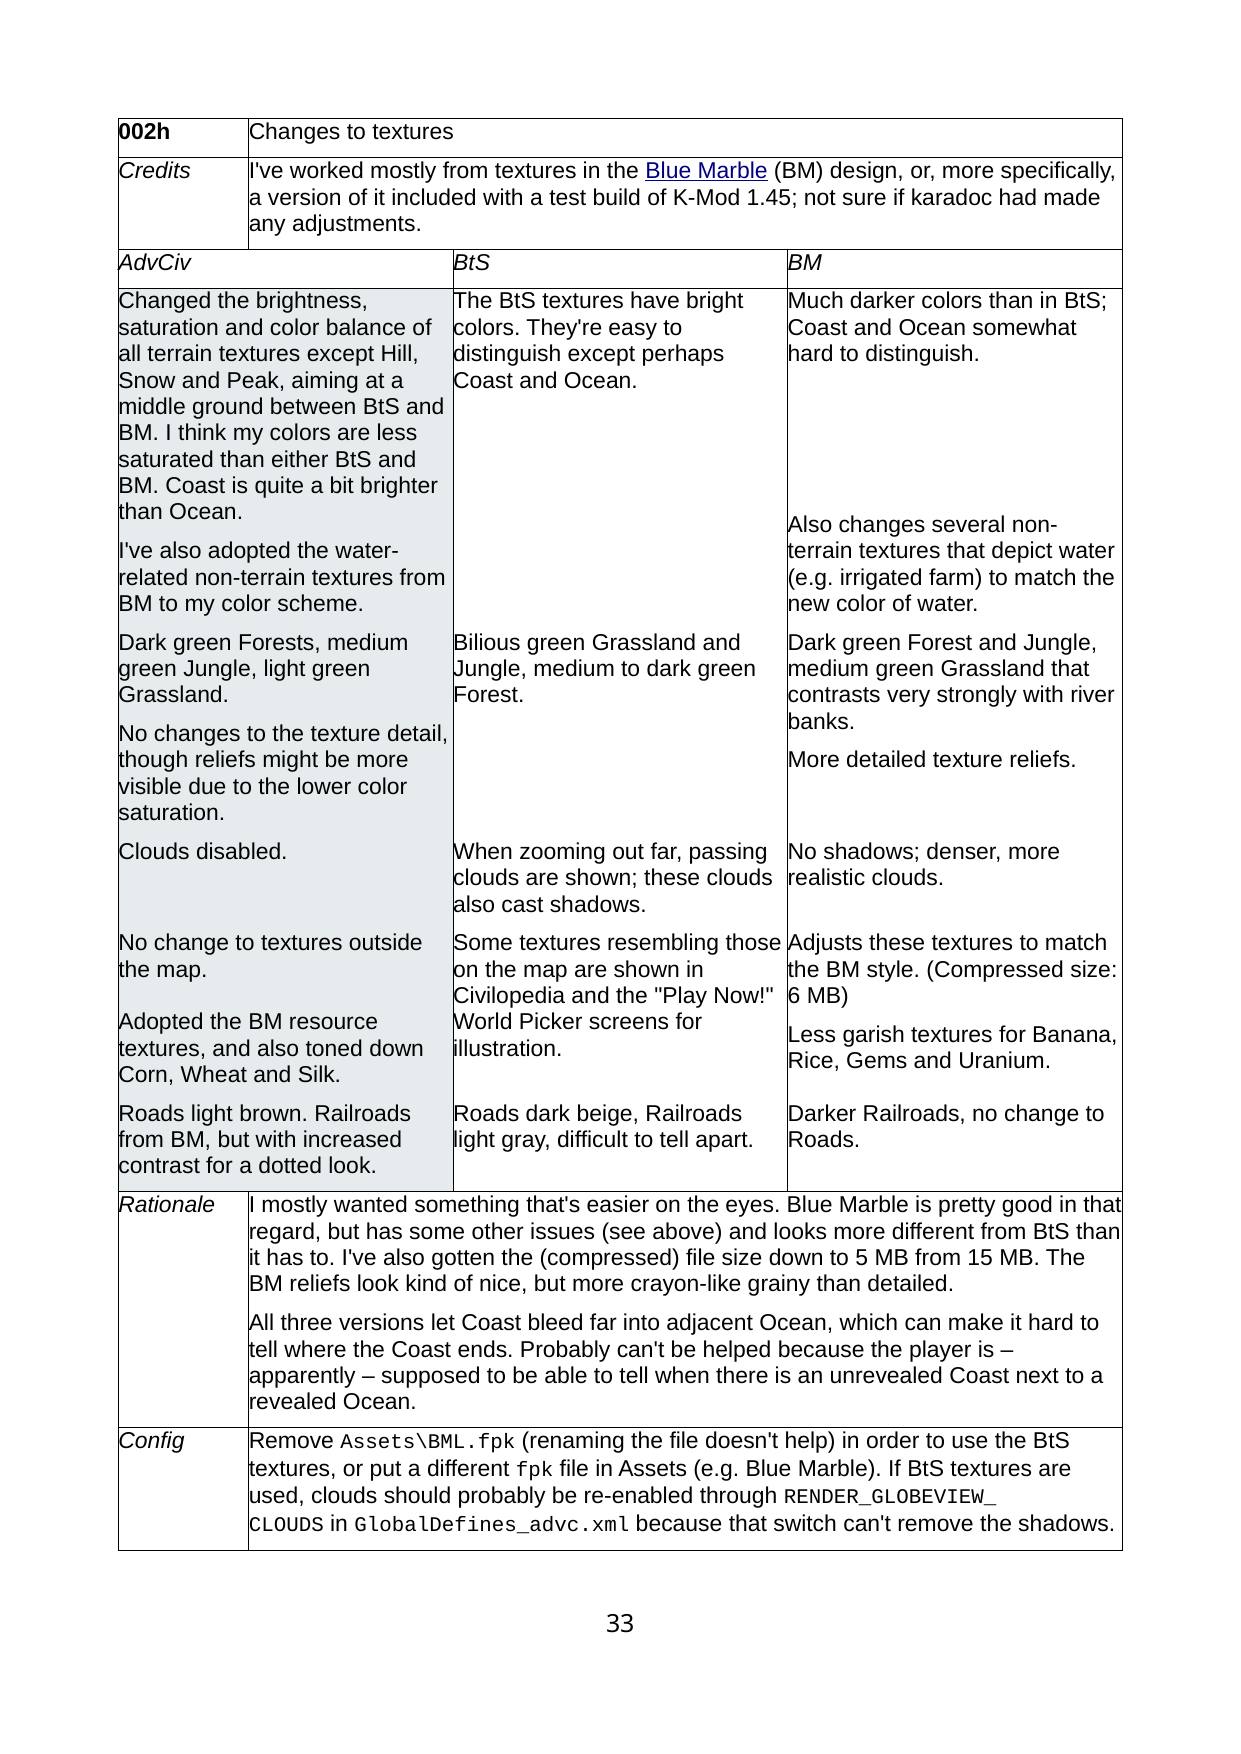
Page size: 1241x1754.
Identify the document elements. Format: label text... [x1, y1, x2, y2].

table_cell I've worked mostly from textures in the Blue Marble (BM) design, or, more specifically, a version of it included with a test build of K-Mod 1.45; not sure if karadoc had made any adjustments. [249, 158, 1122, 248]
table_cell BtS [454, 250, 787, 287]
table_cell Remove Assets\BML.fpk (renaming the file doesn't help) in order to use the BtS textures, or put a different fpk file in Assets (e.g. Blue Marble). If BtS textures are used, clouds should probably be re-enabled through RENDER_GLOBEVIEW_ CLOUDS in GlobalDefines_advc.xml because that switch can't remove the shadows. [249, 1428, 1122, 1550]
table_cell AdvCiv [119, 250, 453, 287]
table_cell The BtS textures have bright colors. They're easy to distinguish except perhaps Coast and Ocean. Bilious green Grassland and Jungle, medium to dark green Forest. When zooming out far, passing clouds are shown; these clouds also cast shadows. Some textures resembling those on the map are shown in Civilopedia and the "Play Now!" World Picker screens for illustration. Roads dark beige, Railroads light gray, difficult to tell apart. [454, 289, 787, 1191]
table_cell Rationale [119, 1192, 248, 1427]
table_cell I mostly wanted something that's easier on the eyes. Blue Marble is pretty good in that regard, but has some other issues (see above) and looks more different from BtS than it has to. I've also gotten the (compressed) file size down to 5 MB from 15 MB. The BM reliefs look kind of nice, but more crayon-like grainy than detailed. All three versions let Coast bleed far into adjacent Ocean, which can make it hard to tell where the Coast ends. Probably can't be helped because the player is – apparently – supposed to be able to tell when there is an unrevealed Coast next to a revealed Ocean. [249, 1192, 1122, 1427]
table_cell Credits [119, 158, 248, 248]
table_header Changes to textures [249, 119, 1122, 157]
table_header 002h [119, 119, 248, 157]
table_cell Changed the brightness, saturation and color balance of all terrain textures except Hill, Snow and Peak, aiming at a middle ground between BtS and BM. I think my colors are less saturated than either BtS and BM. Coast is quite a bit brighter than Ocean. I've also adopted the water-related non-terrain textures from BM to my color scheme. Dark green Forests, medium green Jungle, light green Grassland. No changes to the texture detail, though reliefs might be more visible due to the lower color saturation. Clouds disabled. No change to textures outside the map. Adopted the BM resource textures, and also toned down Corn, Wheat and Silk. Roads light brown. Railroads from BM, but with increased contrast for a dotted look. [119, 289, 453, 1191]
table_cell Config [119, 1428, 248, 1550]
table_cell BM [788, 250, 1122, 287]
table_cell Much darker colors than in BtS; Coast and Ocean somewhat hard to distinguish. Also changes several non-terrain textures that depict water (e.g. irrigated farm) to match the new color of water. Dark green Forest and Jungle, medium green Grassland that contrasts very strongly with river banks. More detailed texture reliefs. No shadows; denser, more realistic clouds. Adjusts these textures to match the BM style. (Compressed size: 6 MB) Less garish textures for Banana, Rice, Gems and Uranium. Darker Railroads, no change to Roads. [788, 289, 1122, 1191]
